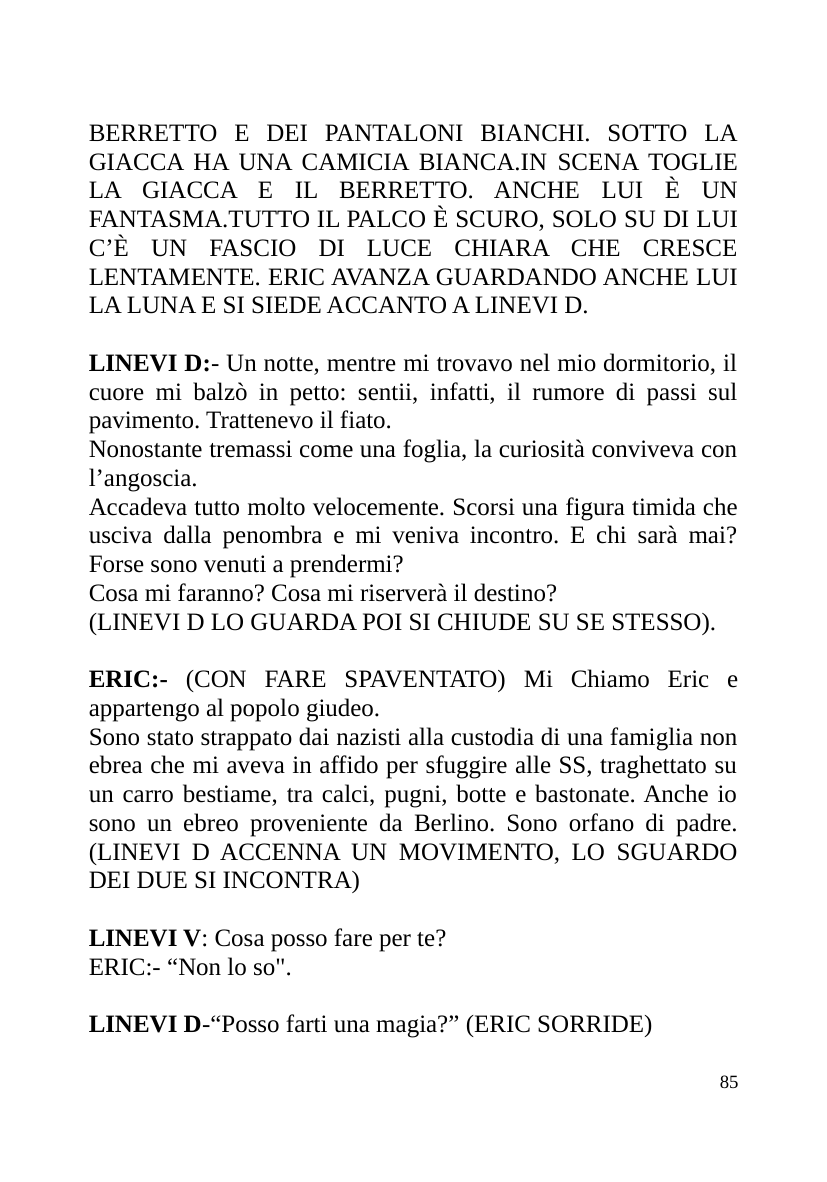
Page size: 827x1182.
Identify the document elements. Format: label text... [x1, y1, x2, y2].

text ERIC:- (CON FARE SPAVENTATO) Mi Chiamo Eric e appartengo al popolo giudeo. [88, 664, 738, 722]
text Nonostante tremassi come una foglia, la curiosità conviveva con l’angoscia. [88, 434, 738, 492]
text LINEVI D-“Posso farti una magia?” (ERIC SORRIDE) [88, 1009, 738, 1038]
text ERIC:- “Non lo so". [88, 952, 738, 981]
text Sono stato strappato dai nazisti alla custodia di una famiglia non ebrea che mi aveva in affido per sfuggire alle SS, traghettato su un carro bestiame, tra calci, pugni, botte e bastonate. Anche io sono un ebreo proveniente da Berlino. Sono orfano di padre. (LINEVI D ACCENNA UN MOVIMENTO, LO SGUARDO DEI DUE SI INCONTRA) [88, 722, 738, 894]
text BERRETTO E DEI PANTALONI BIANCHI. SOTTO LA GIACCA HA UNA CAMICIA BIANCA.IN SCENA TOGLIE LA GIACCA E IL BERRETTO. ANCHE LUI È UN FANTASMA.TUTTO IL PALCO È SCURO, SOLO SU DI LUI C’È UN FASCIO DI LUCE CHIARA CHE CRESCE LENTAMENTE. ERIC AVANZA GUARDANDO ANCHE LUI LA LUNA E SI SIEDE ACCANTO A LINEVI D. [88, 118, 738, 319]
text Accadeva tutto molto velocemente. Scorsi una figura timida che usciva dalla penombra e mi veniva incontro. E chi sarà mai? Forse sono venuti a prendermi? [88, 492, 738, 578]
text LINEVI D:- Un notte, mentre mi trovavo nel mio dormitorio, il cuore mi balzò in petto: sentii, infatti, il rumore di passi sul pavimento. Trattenevo il fiato. [88, 348, 738, 434]
text LINEVI V: Cosa posso fare per te? [88, 923, 738, 952]
text (LINEVI D LO GUARDA POI SI CHIUDE SU SE STESSO). [88, 607, 738, 636]
text Cosa mi faranno? Cosa mi riserverà il destino? [88, 578, 738, 607]
